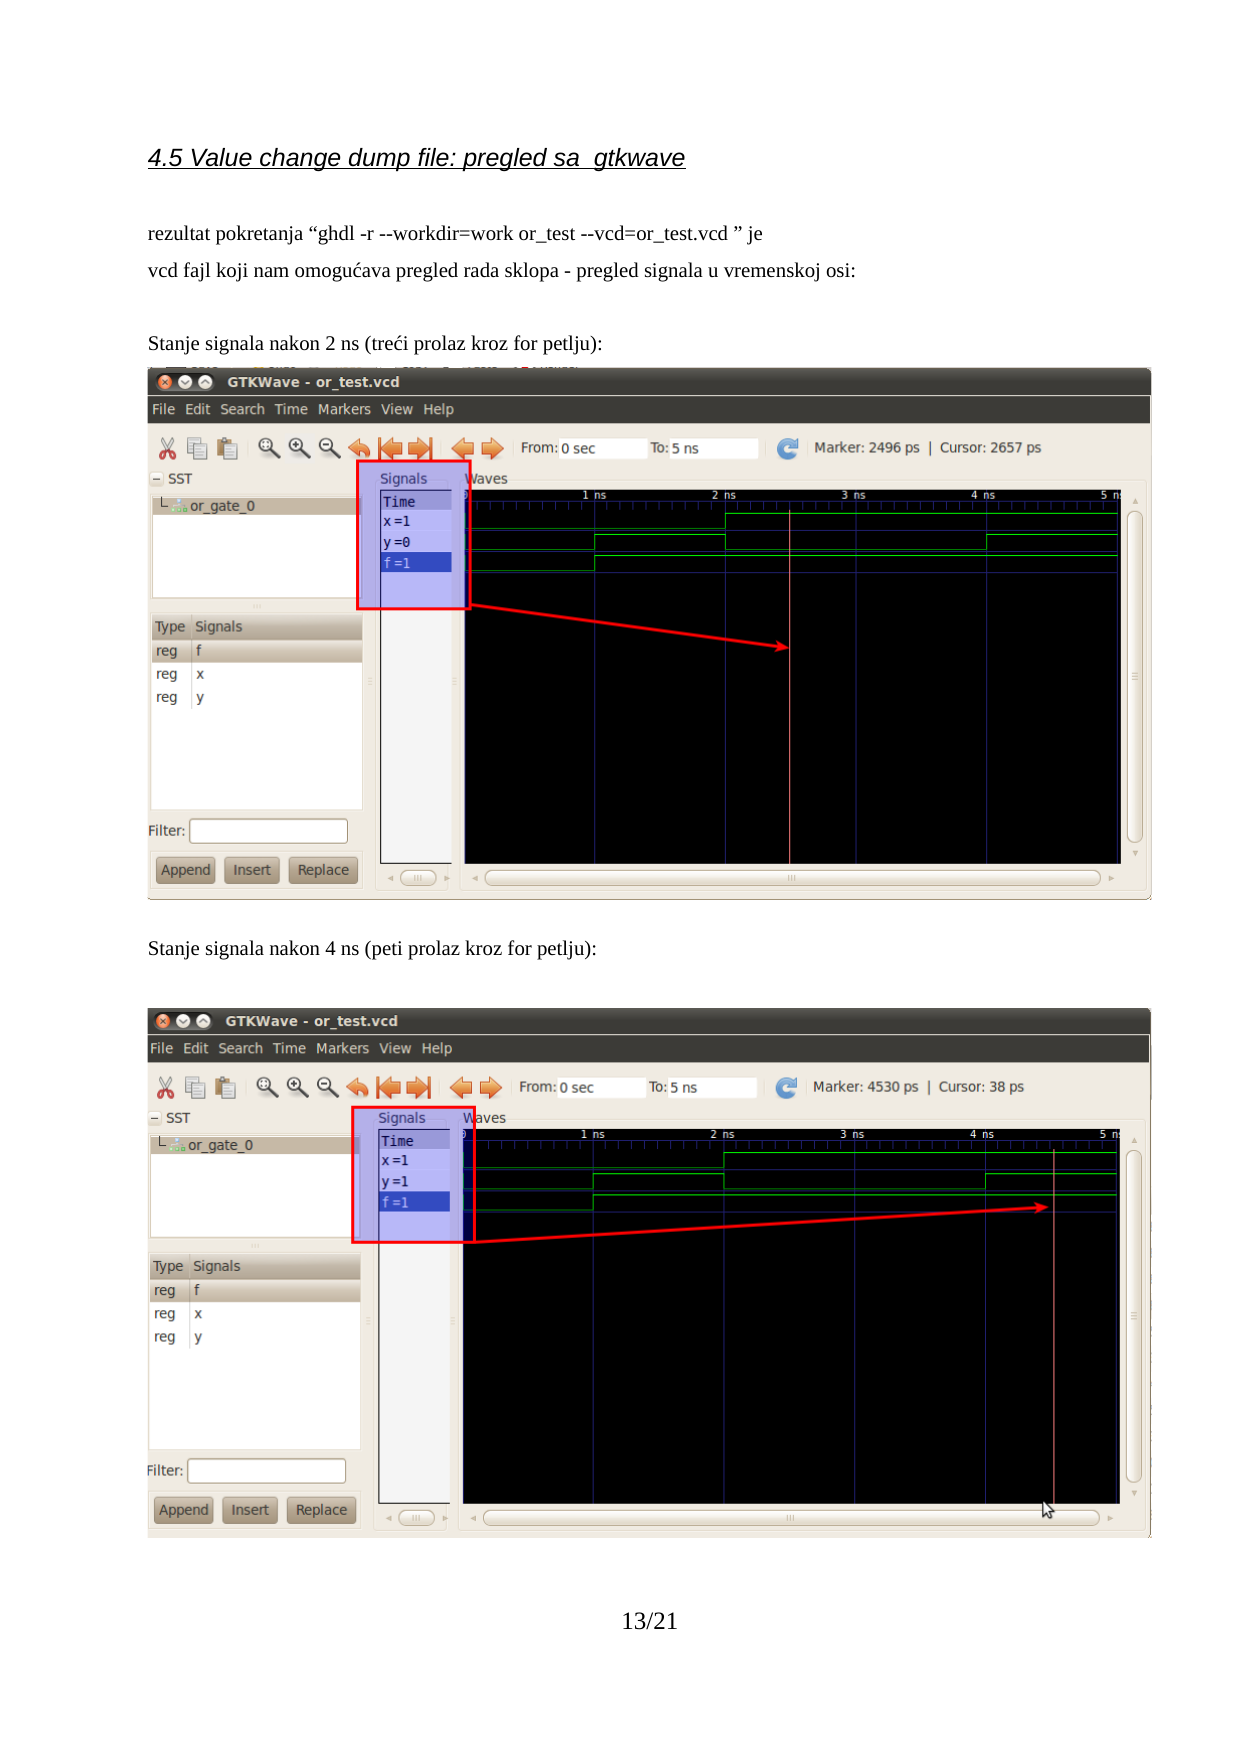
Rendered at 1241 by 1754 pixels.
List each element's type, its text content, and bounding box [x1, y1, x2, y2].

picture [147, 367, 1152, 900]
text rezultat pokretanja “ghdl -r --workdir=work or_test --vcd=or_test.vcd ” je [148, 221, 1152, 245]
text Stanje signala nakon 2 ns (treći prolaz kroz for petlju): [148, 331, 1152, 355]
text Stanje signala nakon 4 ns (peti prolaz kroz for petlju): [148, 936, 1152, 960]
picture [147, 1008, 1152, 1538]
subtitle 4.5 Value change dump file: pregled sa gtkwave [148, 143, 1152, 172]
text vcd fajl koji nam omogućava pregled rada sklopa - pregled signala u vremenskoj osi: [148, 257, 1152, 282]
